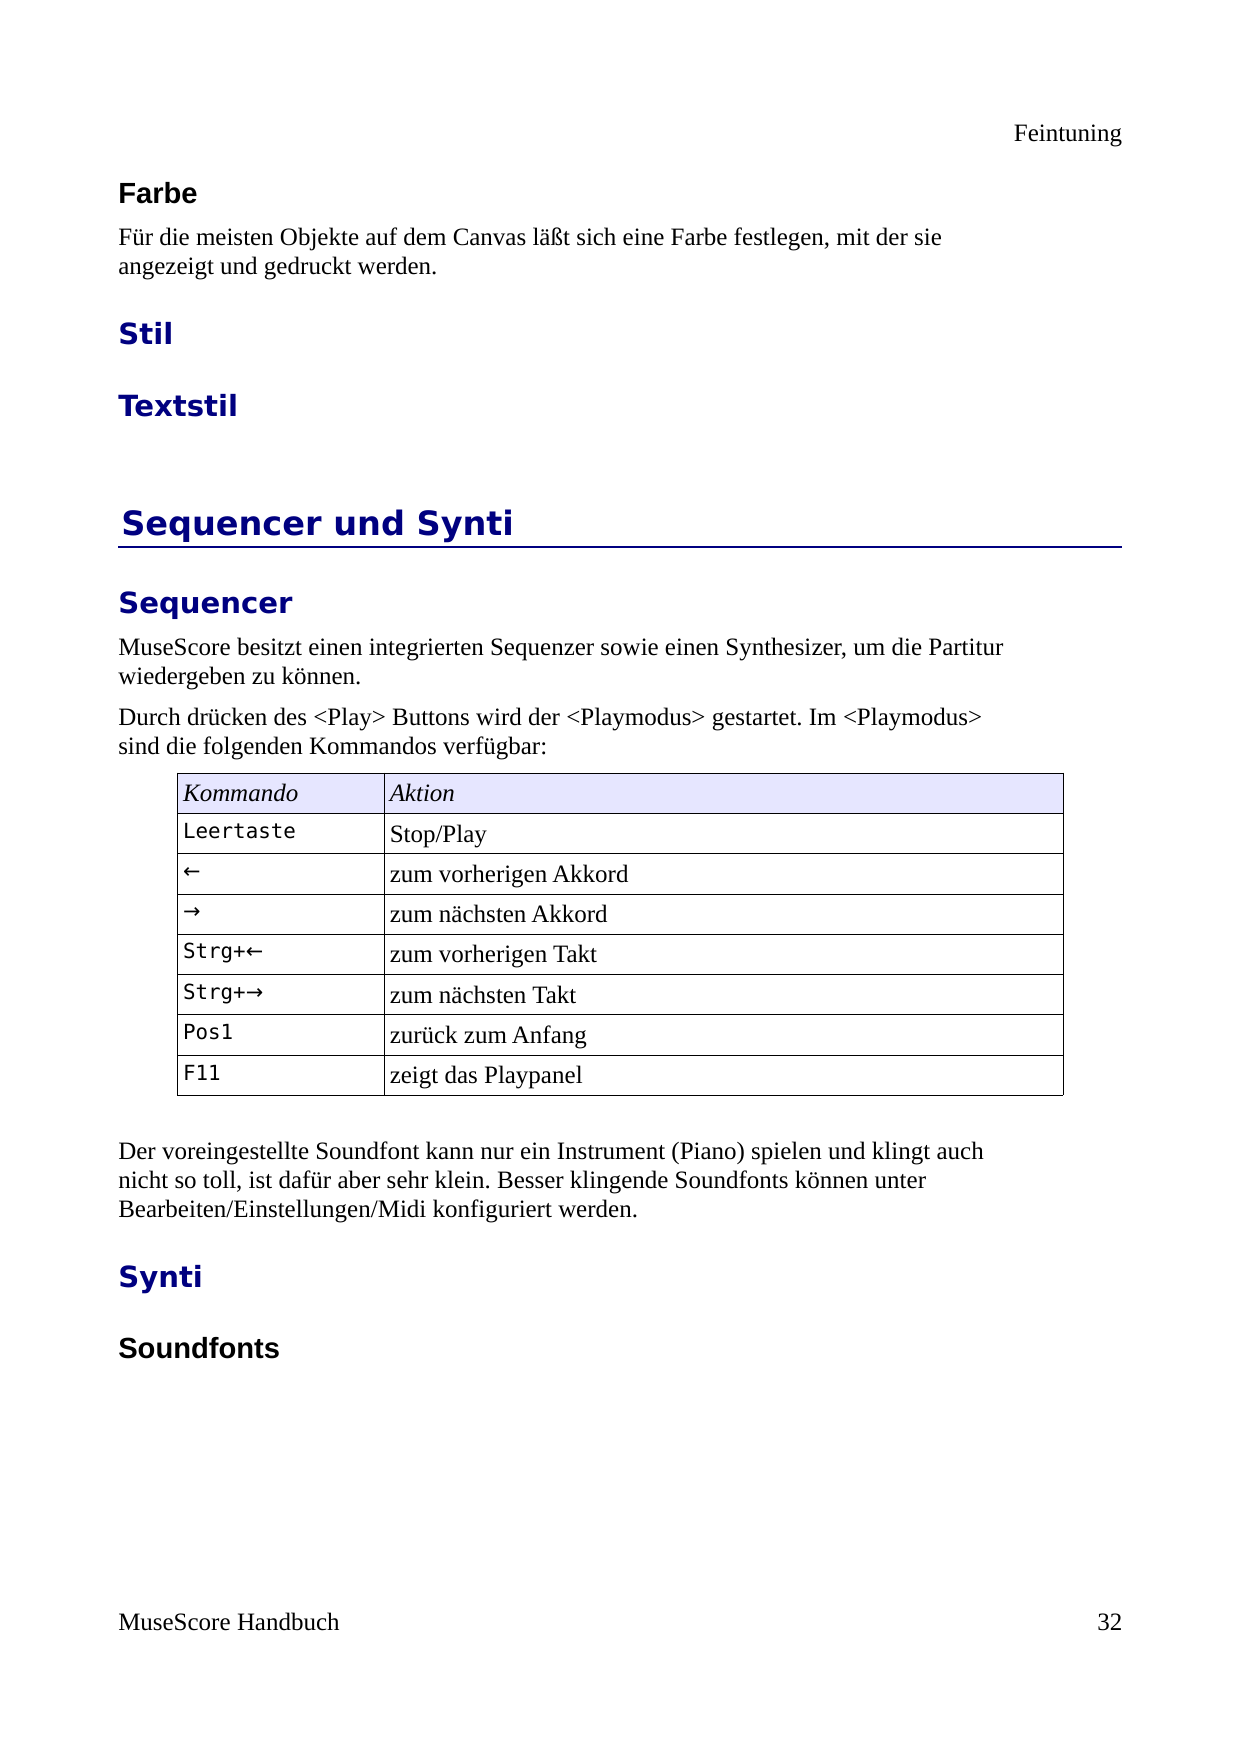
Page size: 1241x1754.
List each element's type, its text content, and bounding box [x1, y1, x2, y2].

subtitle Sequencer [118, 586, 1122, 620]
table_cell Pos1 [178, 1015, 384, 1055]
subtitle Synti [118, 1260, 1122, 1294]
table_cell Stop/Play [385, 814, 1063, 853]
table_cell Strg+→ [178, 975, 384, 1014]
table_header Aktion [385, 774, 1063, 813]
table_cell ← [178, 854, 384, 893]
subtitle Sequencer und Synti [118, 502, 1122, 546]
subtitle Soundfonts [118, 1332, 1122, 1365]
table_cell zum nächsten Akkord [385, 895, 1063, 934]
text Durch drücken des <Play> Buttons wird der <Playmodus> gestartet. Im <Playmodus> sind die folgenden Kommandos verfügbar: [118, 702, 1004, 760]
text Für die meisten Objekte auf dem Canvas läßt sich eine Farbe festlegen, mit der sie angezeigt und gedruckt werden. [118, 222, 1004, 280]
text MuseScore besitzt einen integrierten Sequenzer sowie einen Synthesizer, um die Partitur wiedergeben zu können. [118, 632, 1004, 690]
table_cell → [178, 895, 384, 934]
text Der voreingestellte Soundfont kann nur ein Instrument (Piano) spielen und klingt auch nicht so toll, ist dafür aber sehr klein. Besser klingende Soundfonts können unter Bearbeiten/Einstellungen/Midi konfiguriert werden. [118, 1136, 1004, 1223]
subtitle Stil [118, 317, 1122, 351]
table_cell zum vorherigen Takt [385, 935, 1063, 974]
table_cell zum vorherigen Akkord [385, 854, 1063, 893]
table_cell zum nächsten Takt [385, 975, 1063, 1014]
table_cell Strg+← [178, 935, 384, 974]
subtitle Textstil [118, 389, 1122, 423]
table_header Kommando [178, 774, 384, 813]
table_cell zurück zum Anfang [385, 1015, 1063, 1055]
table_cell Leertaste [178, 814, 384, 853]
table_cell F11 [178, 1056, 384, 1095]
subtitle Farbe [118, 176, 1122, 210]
table_cell zeigt das Playpanel [385, 1056, 1063, 1095]
